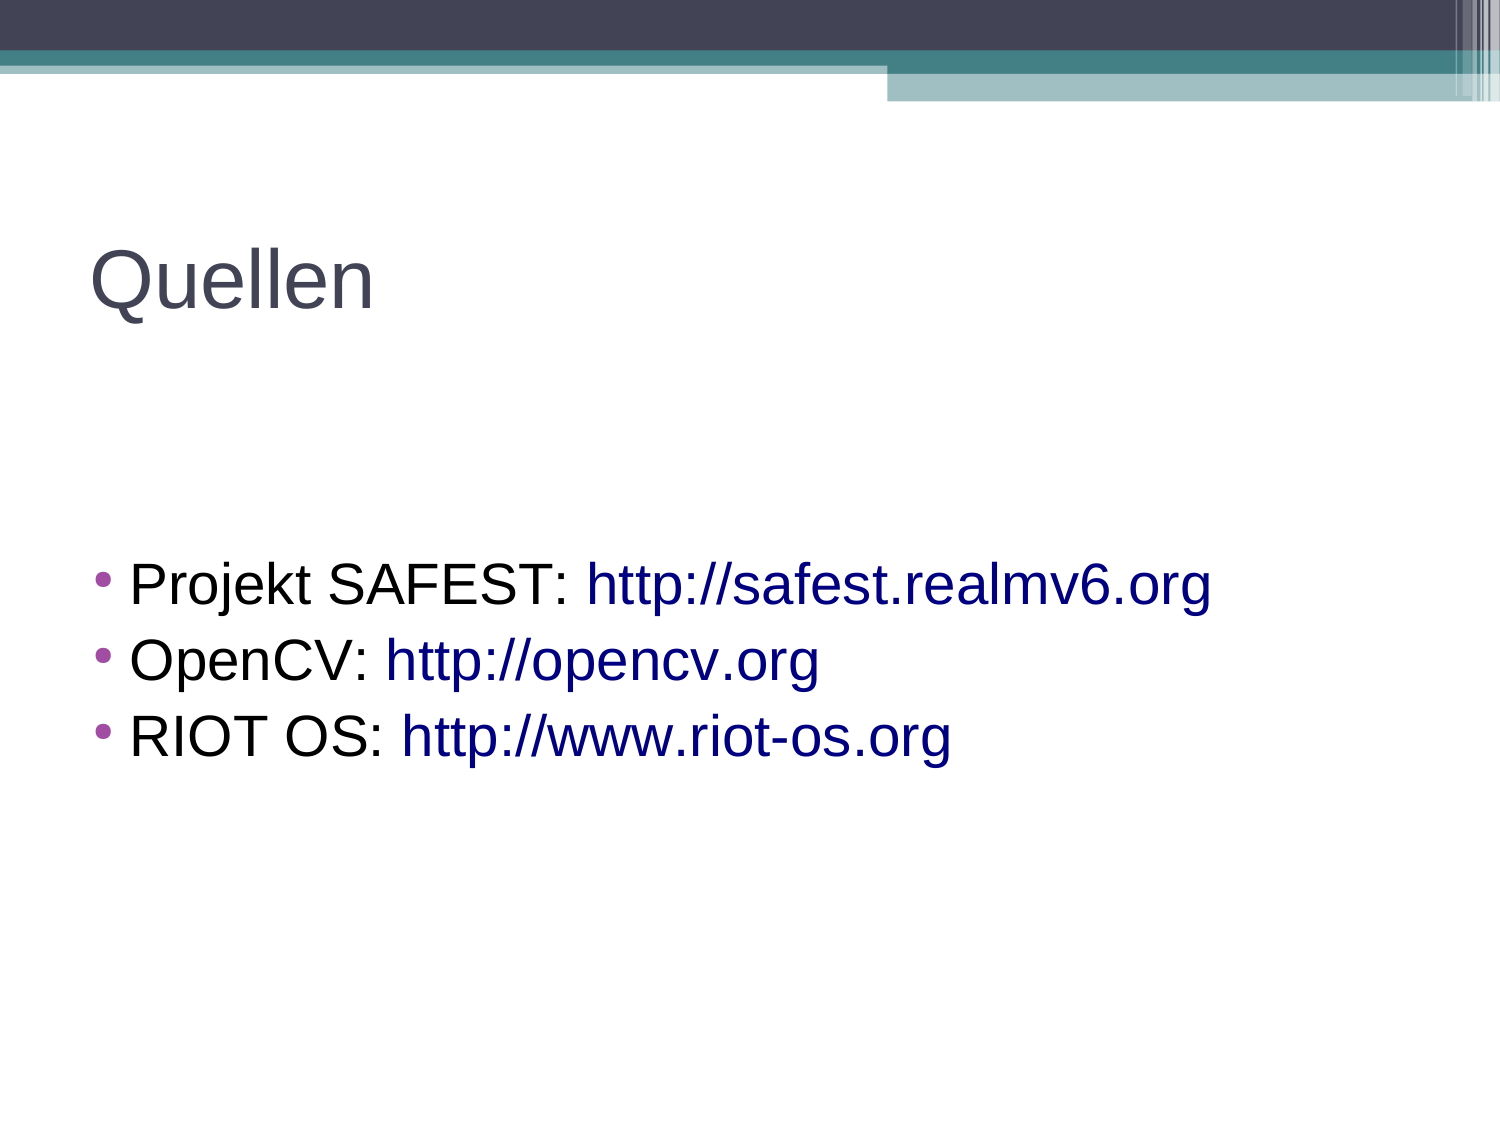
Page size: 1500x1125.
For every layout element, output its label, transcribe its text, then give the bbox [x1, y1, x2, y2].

title Quellen [75, 167, 1426, 369]
subtitle Projekt SAFEST: http://safest.realmv6.org OpenCV: http://opencv.org RIOT OS: http://www.riot-os.org [75, 369, 1426, 1022]
